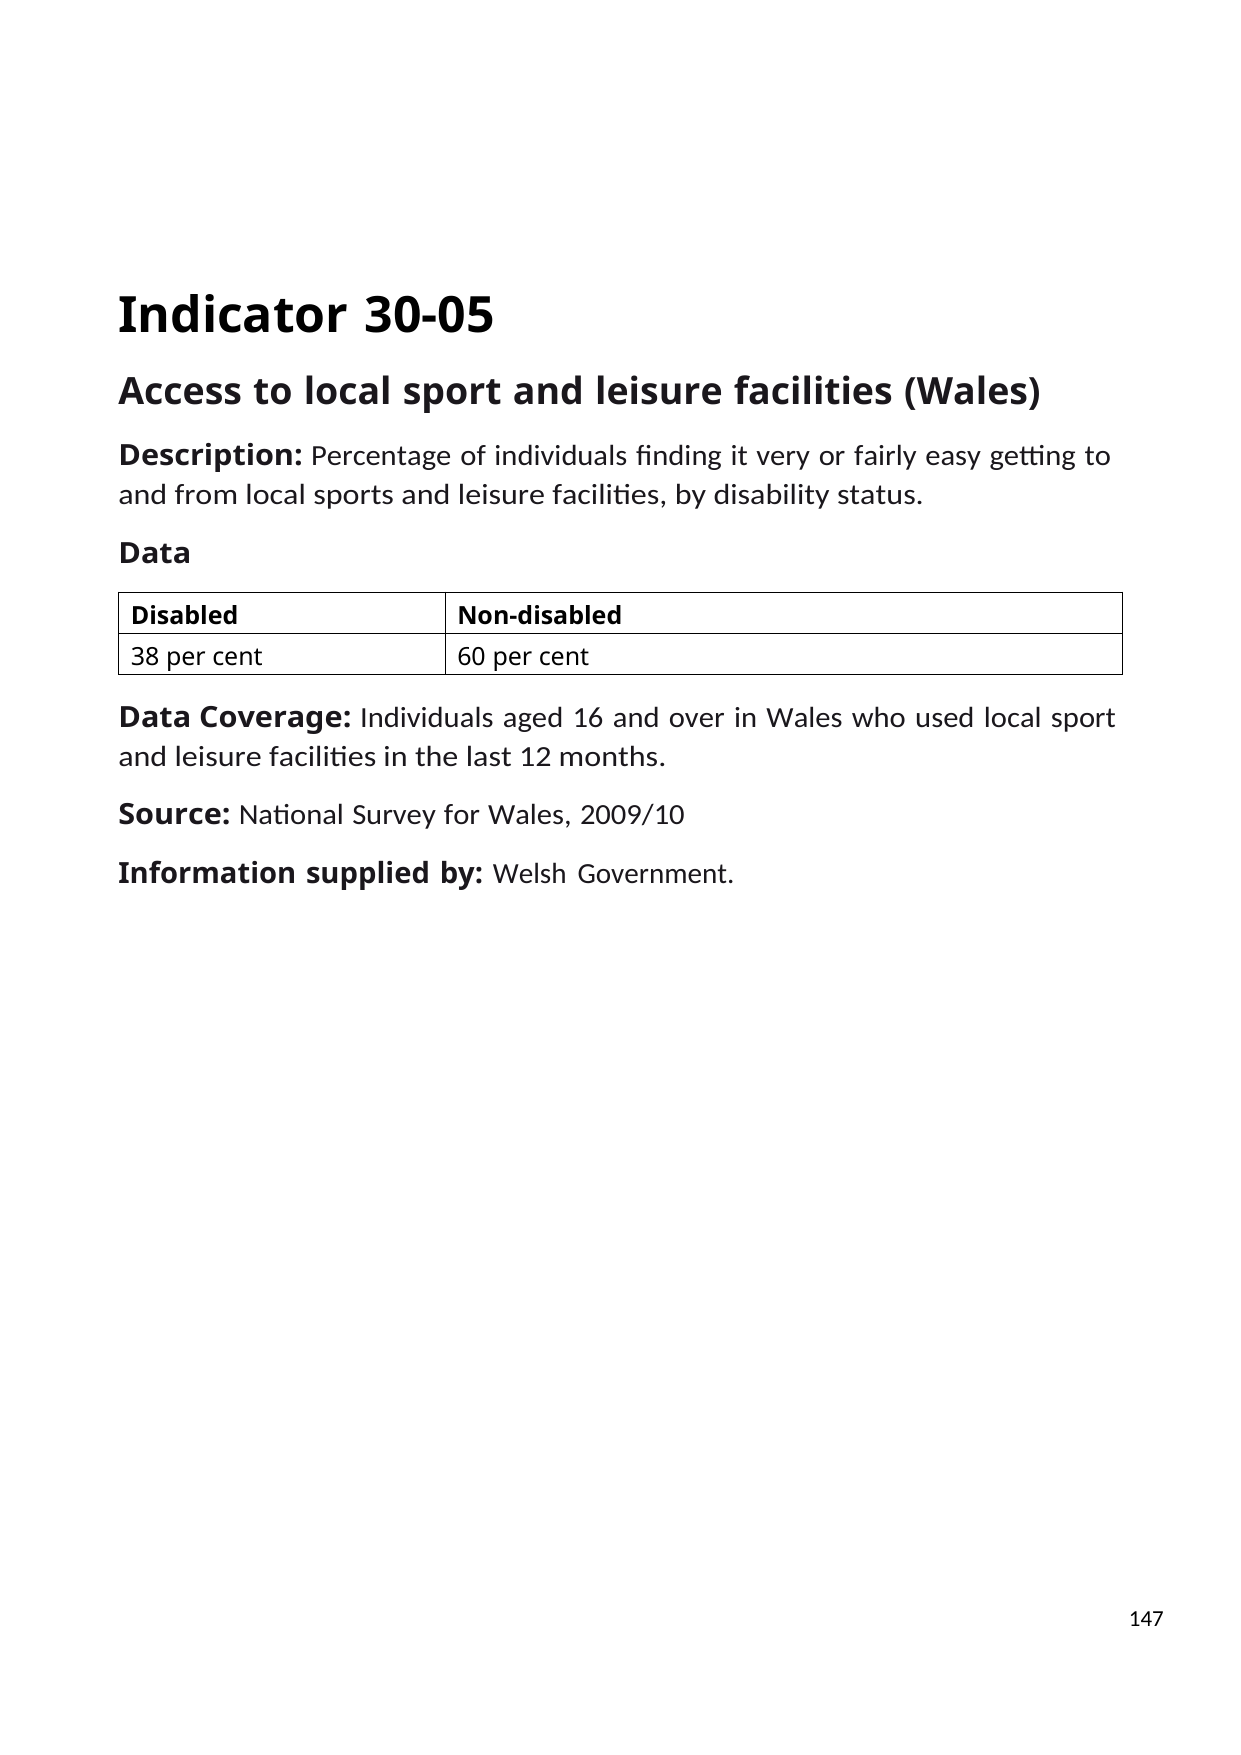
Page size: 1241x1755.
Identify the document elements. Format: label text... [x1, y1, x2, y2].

table_header Non-disabled [446, 593, 1122, 633]
text Data Coverage: Individuals aged 16 and over in Wales who used local sport and leisure facilities in the last 12 months. [118, 697, 1119, 774]
subtitle Access to local sport and leisure facilities (Wales) [118, 364, 1163, 416]
text Source: National Survey for Wales, 2009/10 [118, 793, 1163, 833]
table_cell 60 per cent [446, 634, 1122, 674]
text Information supplied by: Welsh Government. [118, 853, 1163, 892]
subtitle Data [118, 532, 1163, 572]
subtitle Indicator 30-05 [118, 279, 1163, 347]
text Description: Percentage of individuals finding it very or fairly easy getting to and from local sports and leisure facilities, by disability status. [118, 435, 1119, 512]
table_cell 38 per cent [119, 634, 445, 674]
table_header Disabled [119, 593, 445, 633]
